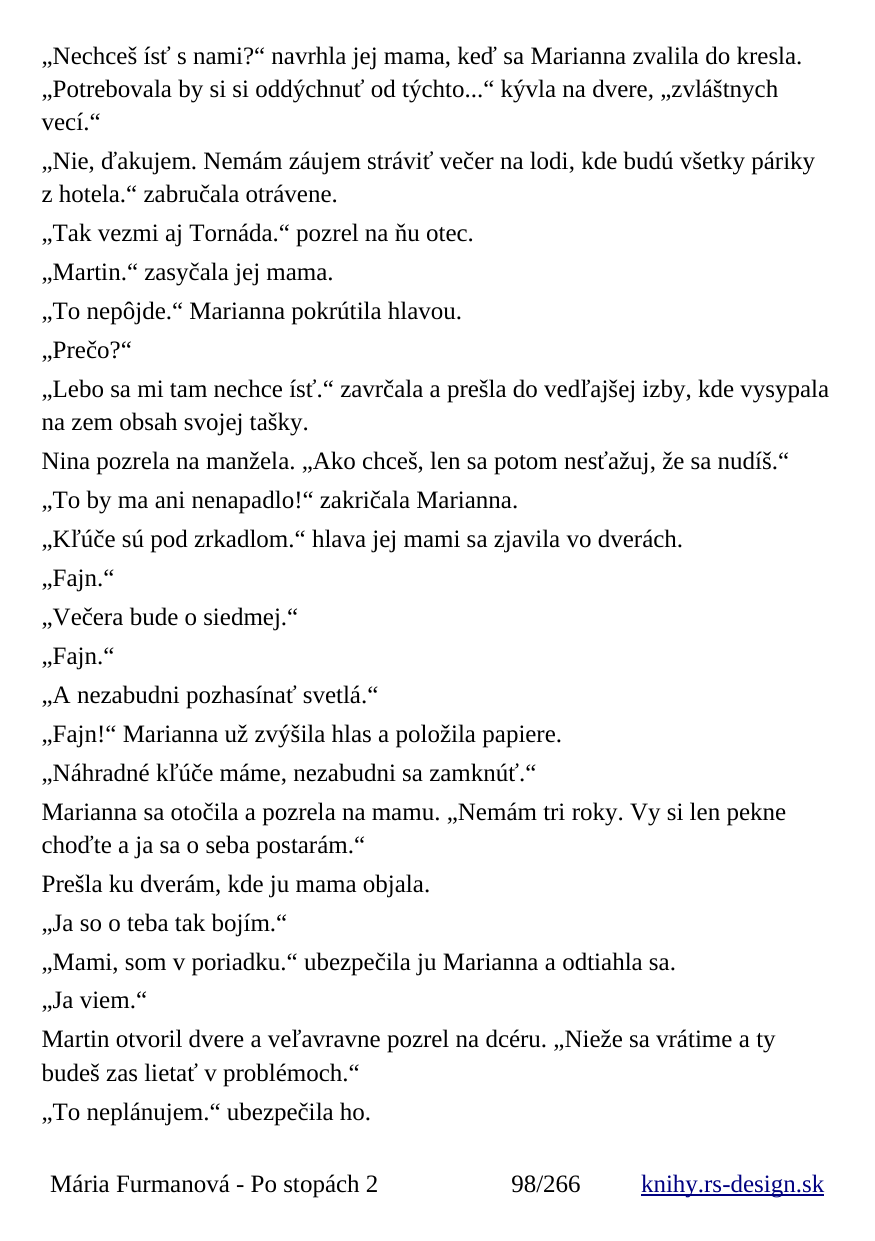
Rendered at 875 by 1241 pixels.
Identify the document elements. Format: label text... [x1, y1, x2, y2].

text „Nechceš ísť s nami?“ navrhla jej mama, keď sa Marianna zvalila do kresla. „Potrebovala by si si oddýchnuť od týchto...“ kývla na dvere, „zvláštnych vecí.“ [41, 41, 833, 136]
text „Prečo?“ [41, 335, 833, 364]
text „Fajn.“ [41, 563, 833, 592]
text „Fajn!“ Marianna už zvýšila hlas a položila papiere. [41, 719, 833, 748]
text „Ja viem.“ [41, 986, 833, 1014]
text „Ja so o teba tak bojím.“ [41, 908, 833, 936]
text Martin otvoril dvere a veľavravne pozrel na dcéru. „Nieže sa vrátime a ty budeš zas lietať v problémoch.“ [41, 1024, 833, 1086]
text „Fajn.“ [41, 641, 833, 670]
text „Nie, ďakujem. Nemám záujem stráviť večer na lodi, kde budú všetky páriky z hotela.“ zabručala otrávene. [41, 146, 833, 208]
text „To nepôjde.“ Marianna pokrútila hlavou. [41, 296, 833, 325]
text „Náhradné kľúče máme, nezabudni sa zamknúť.“ [41, 758, 833, 787]
text „Tak vezmi aj Tornáda.“ pozrel na ňu otec. [41, 218, 833, 247]
text „To neplánujem.“ ubezpečila ho. [41, 1097, 833, 1125]
text Marianna sa otočila a pozrela na mamu. „Nemám tri roky. Vy si len pekne choďte a ja sa o seba postarám.“ [41, 797, 833, 858]
text „Večera bude o siedmej.“ [41, 602, 833, 631]
text „Mami, som v poriadku.“ ubezpečila ju Marianna a odtiahla sa. [41, 947, 833, 975]
text „A nezabudni pozhasínať svetlá.“ [41, 680, 833, 709]
text „Lebo sa mi tam nechce ísť.“ zavrčala a prešla do vedľajšej izby, kde vysypala na zem obsah svojej tašky. [41, 374, 833, 436]
text „Kľúče sú pod zrkadlom.“ hlava jej mami sa zjavila vo dverách. [41, 524, 833, 553]
text „To by ma ani nenapadlo!“ zakričala Marianna. [41, 485, 833, 514]
text Nina pozrela na manžela. „Ako chceš, len sa potom nesťažuj, že sa nudíš.“ [41, 446, 833, 475]
text „Martin.“ zasyčala jej mama. [41, 257, 833, 286]
text Prešla ku dverám, kde ju mama objala. [41, 869, 833, 897]
